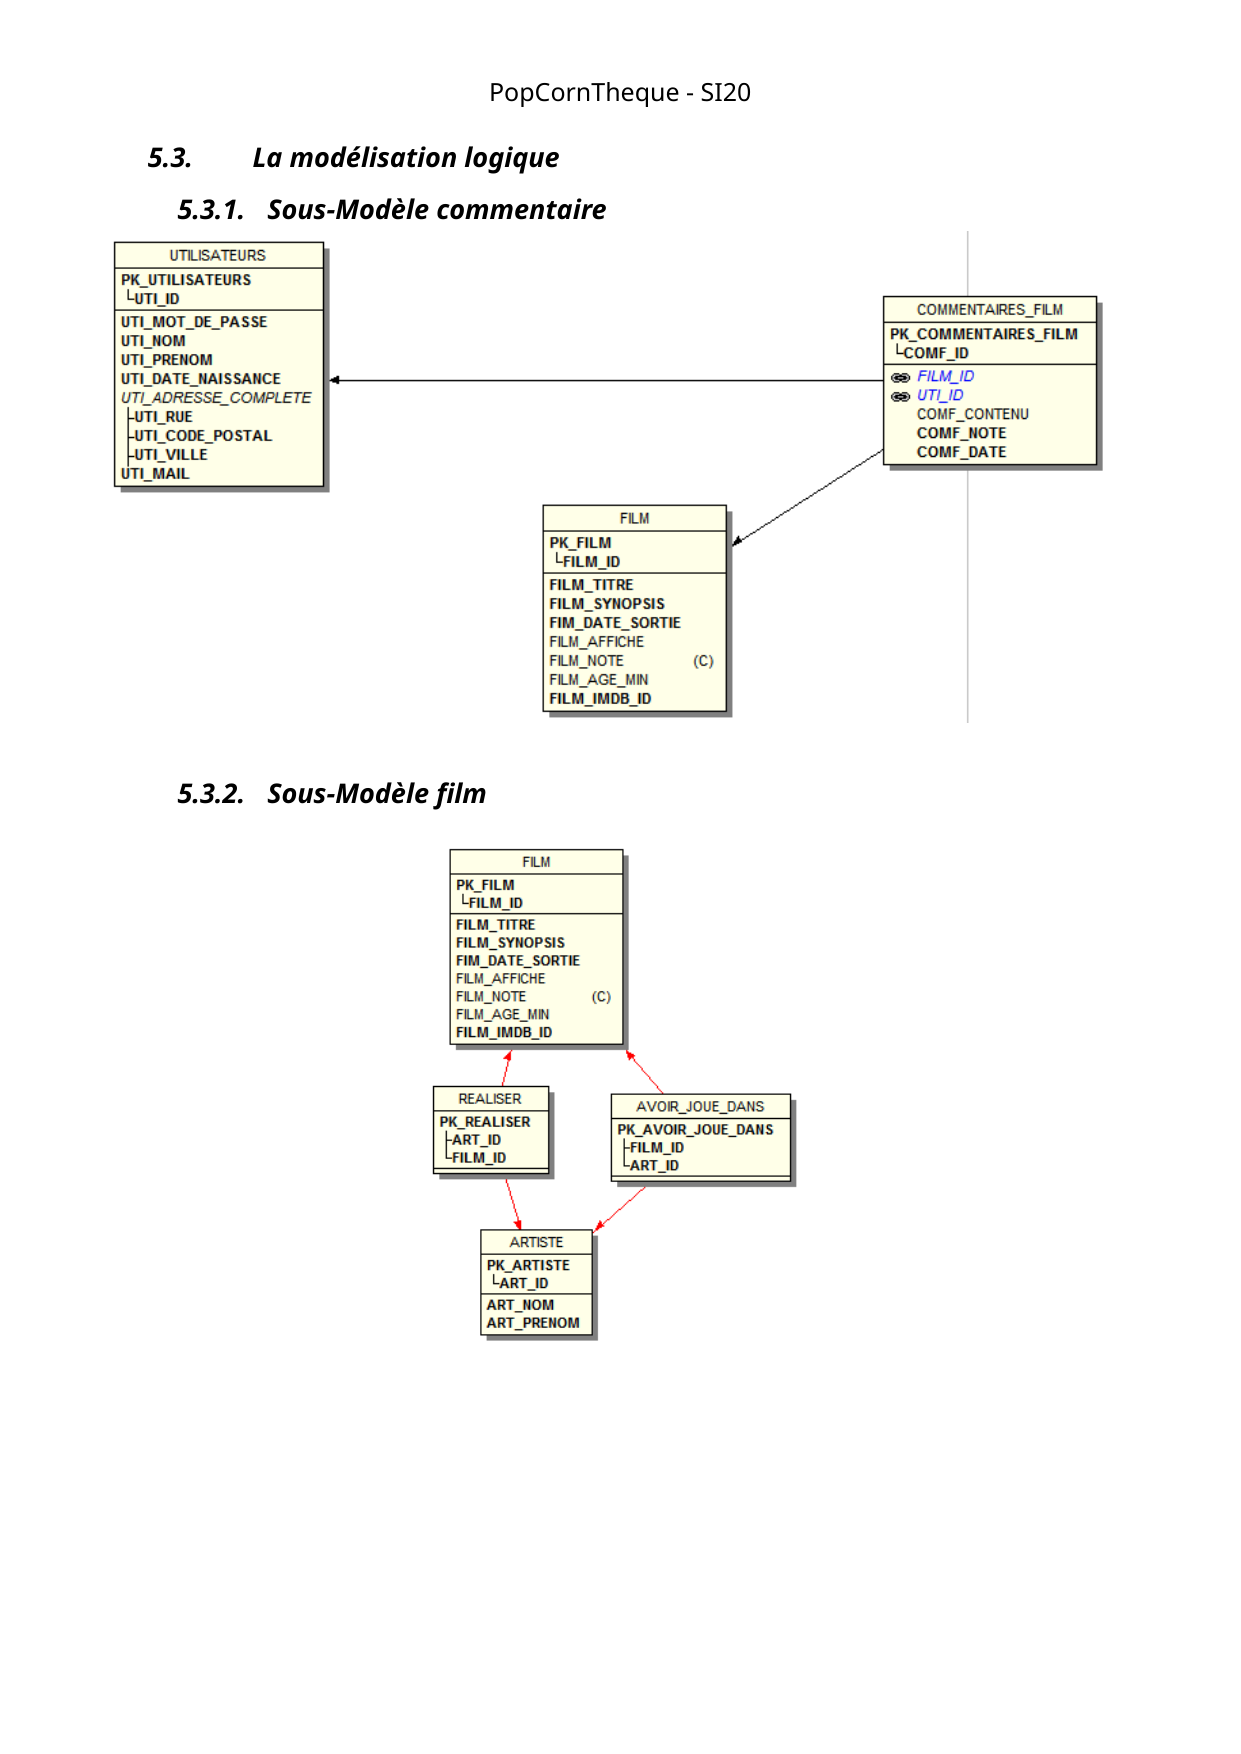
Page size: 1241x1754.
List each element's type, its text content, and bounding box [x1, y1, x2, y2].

picture [106, 231, 1111, 723]
subtitle La modélisation logique [148, 139, 1122, 176]
picture [410, 821, 830, 1351]
subtitle Sous-Modèle film [177, 774, 1122, 811]
subtitle Sous-Modèle commentaire [177, 190, 1122, 227]
